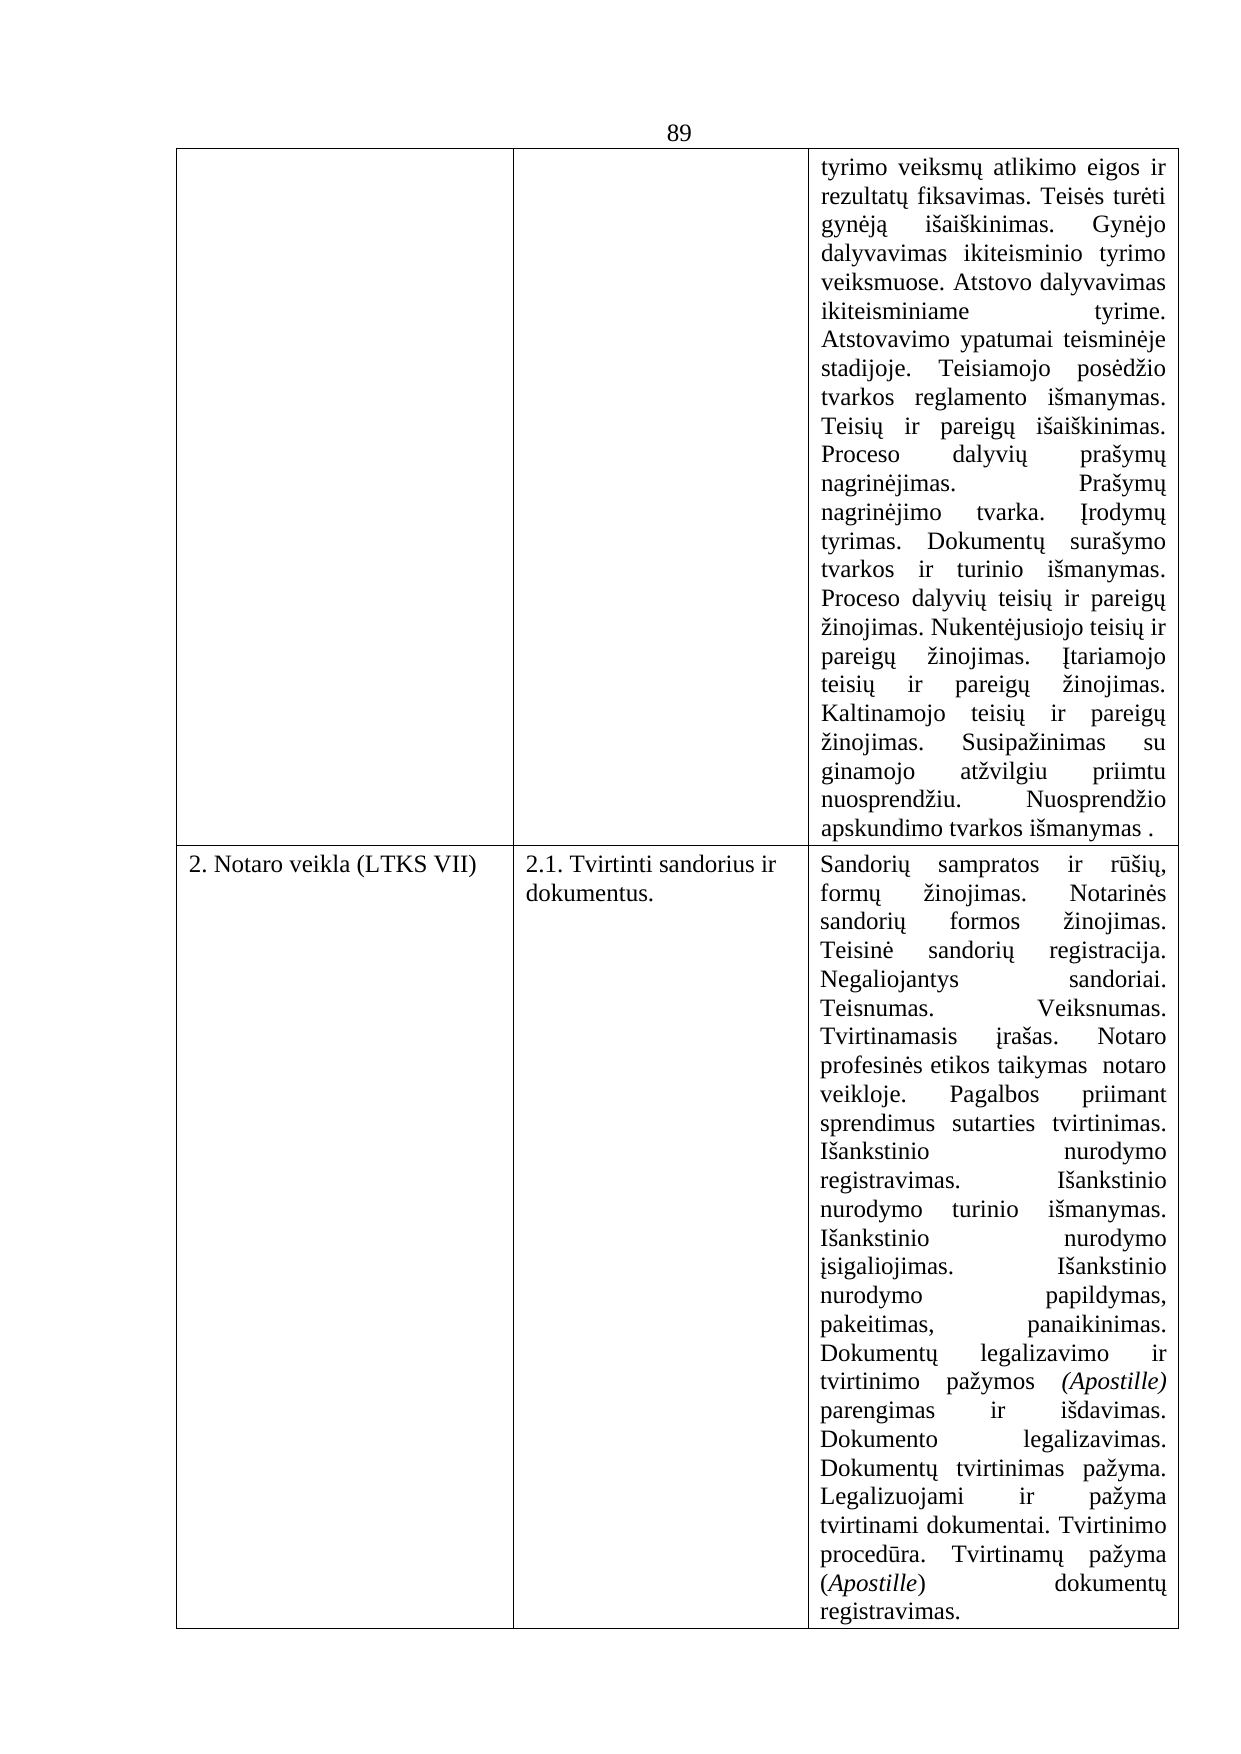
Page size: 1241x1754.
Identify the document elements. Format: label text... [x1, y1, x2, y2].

table_cell [177, 149, 513, 845]
table_cell tyrimo veiksmų atlikimo eigos ir rezultatų fiksavimas. Teisės turėti gynėją išaiškinimas. Gynėjo dalyvavimas ikiteisminio tyrimo veiksmuose. Atstovo dalyvavimas ikiteisminiame tyrime. Atstovavimo ypatumai teisminėje stadijoje. Teisiamojo posėdžio tvarkos reglamento išmanymas. Teisių ir pareigų išaiškinimas. Proceso dalyvių prašymų nagrinėjimas. Prašymų nagrinėjimo tvarka. Įrodymų tyrimas. Dokumentų surašymo tvarkos ir turinio išmanymas. Proceso dalyvių teisių ir pareigų žinojimas. Nukentėjusiojo teisių ir pareigų žinojimas. Įtariamojo teisių ir pareigų žinojimas. Kaltinamojo teisių ir pareigų žinojimas. Susipažinimas su ginamojo atžvilgiu priimtu nuosprendžiu. Nuosprendžio apskundimo tvarkos išmanymas . [809, 149, 1178, 845]
table_cell 2. Notaro veikla (LTKS VII) [177, 846, 513, 1628]
table_cell 2.1. Tvirtinti sandorius ir dokumentus. [514, 846, 808, 1628]
table_cell Sandorių sampratos ir rūšių, formų žinojimas. Notarinės sandorių formos žinojimas. Teisinė sandorių registracija. Negaliojantys sandoriai. Teisnumas. Veiksnumas. Tvirtinamasis įrašas. Notaro profesinės etikos taikymas notaro veikloje. Pagalbos priimant sprendimus sutarties tvirtinimas. Išankstinio nurodymo registravimas. Išankstinio nurodymo turinio išmanymas. Išankstinio nurodymo įsigaliojimas. Išankstinio nurodymo papildymas, pakeitimas, panaikinimas. Dokumentų legalizavimo ir tvirtinimo pažymos (Apostille) parengimas ir išdavimas. Dokumento legalizavimas. Dokumentų tvirtinimas pažyma. Legalizuojami ir pažyma tvirtinami dokumentai. Tvirtinimo procedūra. Tvirtinamų pažyma (Apostille) dokumentų registravimas. [809, 846, 1178, 1628]
table_cell [514, 149, 808, 845]
